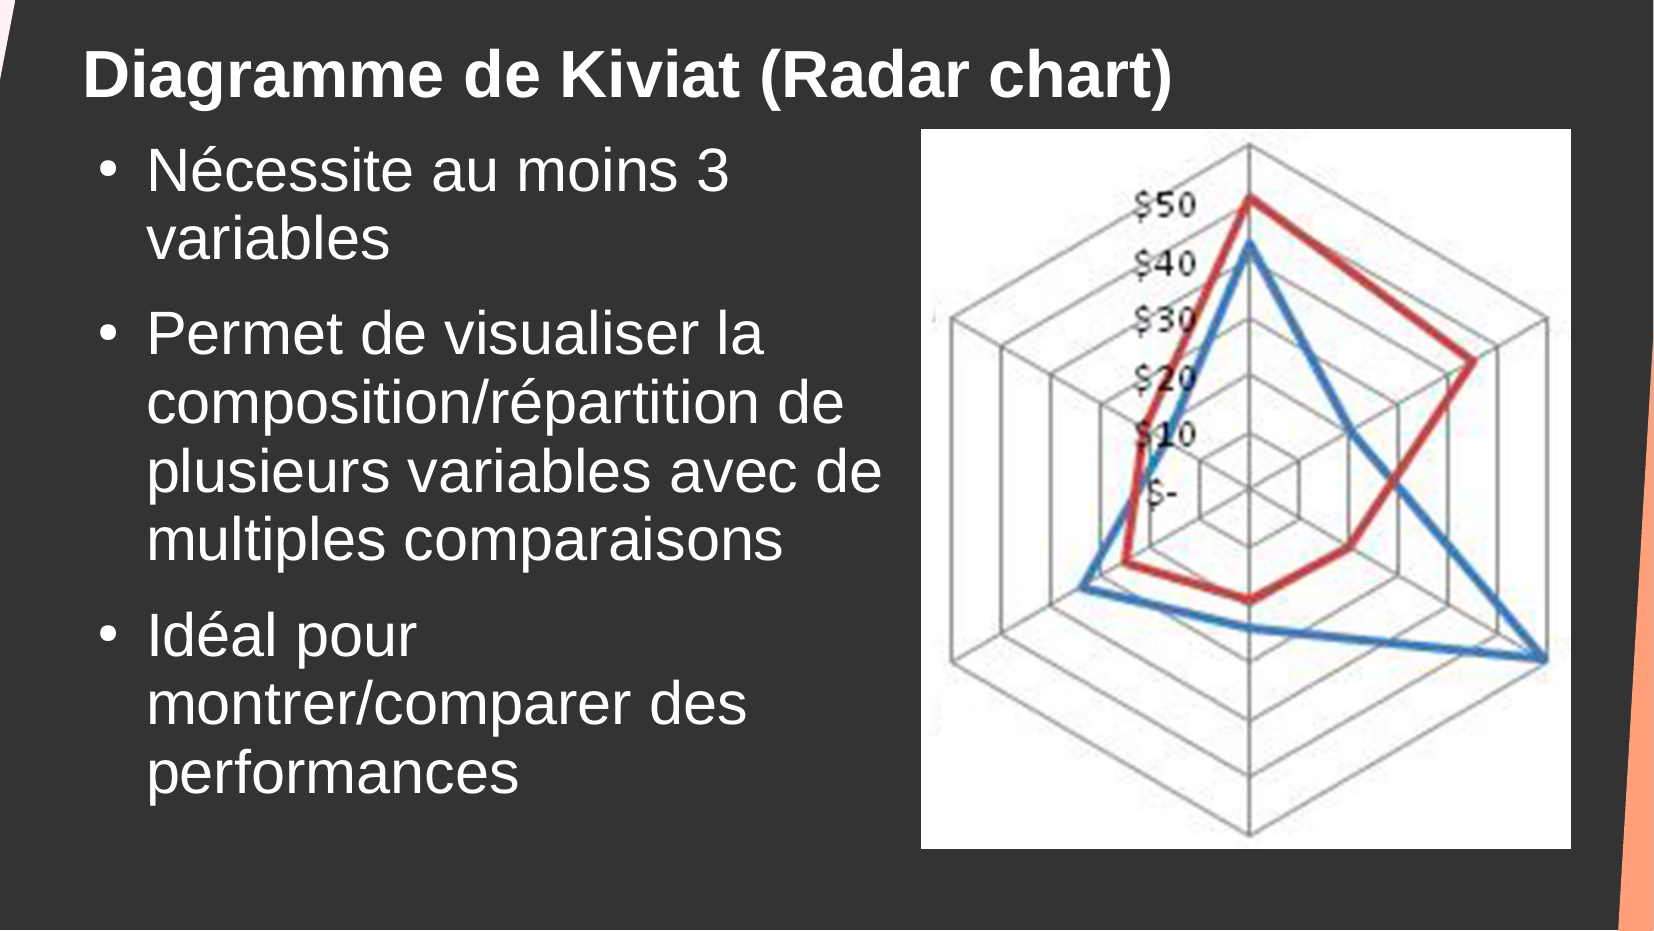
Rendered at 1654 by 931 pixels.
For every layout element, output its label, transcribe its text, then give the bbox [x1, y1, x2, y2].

list Nécessite au moins 3 variables Permet de visualiser la composition/répartition de plusieurs variables avec de multiples comparaisons Idéal pour montrer/comparer des performances [80, 135, 886, 815]
text_box [0, 0, 16, 80]
picture [921, 129, 1571, 849]
title Diagramme de Kiviat (Radar chart) [82, 37, 1571, 115]
text_box [1618, 322, 1654, 931]
